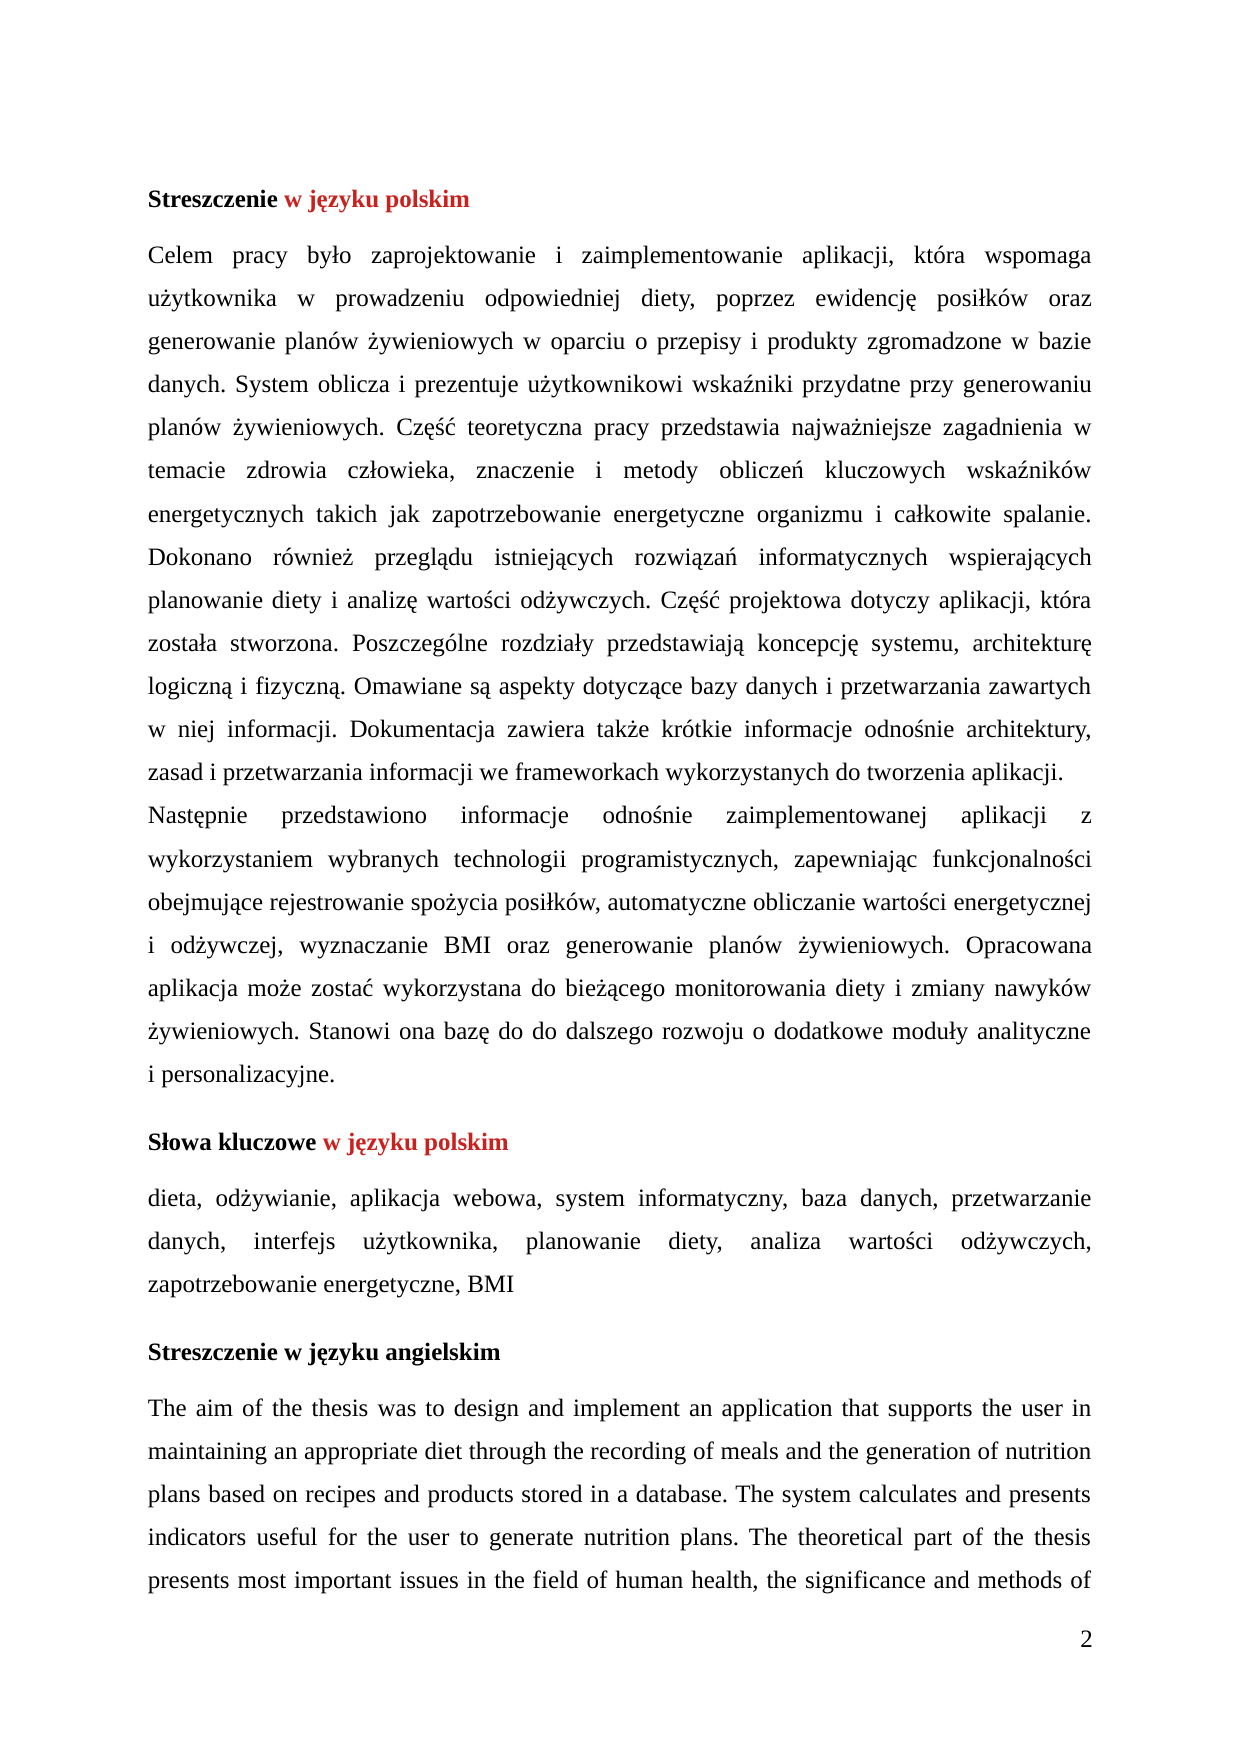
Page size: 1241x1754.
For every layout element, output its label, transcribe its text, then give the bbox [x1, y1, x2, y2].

text dieta, odżywianie, aplikacja webowa, system informatyczny, baza danych, przetwarzanie danych, interfejs użytkownika, planowanie diety, analiza wartości odżywczych, zapotrzebowanie energetyczne, BMI [148, 1183, 1092, 1298]
subtitle Streszczenie w języku angielskim [148, 1337, 1092, 1366]
text The aim of the thesis was to design and implement an application that supports the user in maintaining an appropriate diet through the recording of meals and the generation of nutrition plans based on recipes and products stored in a database. The system calculates and presents indicators useful for the user to generate nutrition plans. The theoretical part of the thesis presents most important issues in the field of human health, the significance and methods of [148, 1393, 1092, 1594]
subtitle Streszczenie w języku polskim [148, 184, 1092, 213]
text Następnie przedstawiono informacje odnośnie zaimplementowanej aplikacji z wykorzystaniem wybranych technologii programistycznych, zapewniając funkcjonalności obejmujące rejestrowanie spożycia posiłków, automatyczne obliczanie wartości energetycznej i odżywczej, wyznaczanie BMI oraz generowanie planów żywieniowych. Opracowana aplikacja może zostać wykorzystana do bieżącego monitorowania diety i zmiany nawyków żywieniowych. Stanowi ona bazę do do dalszego rozwoju o dodatkowe moduły analityczne i personalizacyjne. [148, 801, 1092, 1088]
subtitle Słowa kluczowe w języku polskim [148, 1127, 1092, 1156]
text Celem pracy było zaprojektowanie i zaimplementowanie aplikacji, która wspomaga użytkownika w prowadzeniu odpowiedniej diety, poprzez ewidencję posiłków oraz generowanie planów żywieniowych w oparciu o przepisy i produkty zgromadzone w bazie danych. System oblicza i prezentuje użytkownikowi wskaźniki przydatne przy generowaniu planów żywieniowych. Część teoretyczna pracy przedstawia najważniejsze zagadnienia w temacie zdrowia człowieka, znaczenie i metody obliczeń kluczowych wskaźników energetycznych takich jak zapotrzebowanie energetyczne organizmu i całkowite spalanie. Dokonano również przeglądu istniejących rozwiązań informatycznych wspierających planowanie diety i analizę wartości odżywczych. Część projektowa dotyczy aplikacji, która została stworzona. Poszczególne rozdziały przedstawiają koncepcję systemu, architekturę logiczną i fizyczną. Omawiane są aspekty dotyczące bazy danych i przetwarzania zawartych w niej informacji. Dokumentacja zawiera także krótkie informacje odnośnie architektury, zasad i przetwarzania informacji we frameworkach wykorzystanych do tworzenia aplikacji. [148, 240, 1092, 786]
